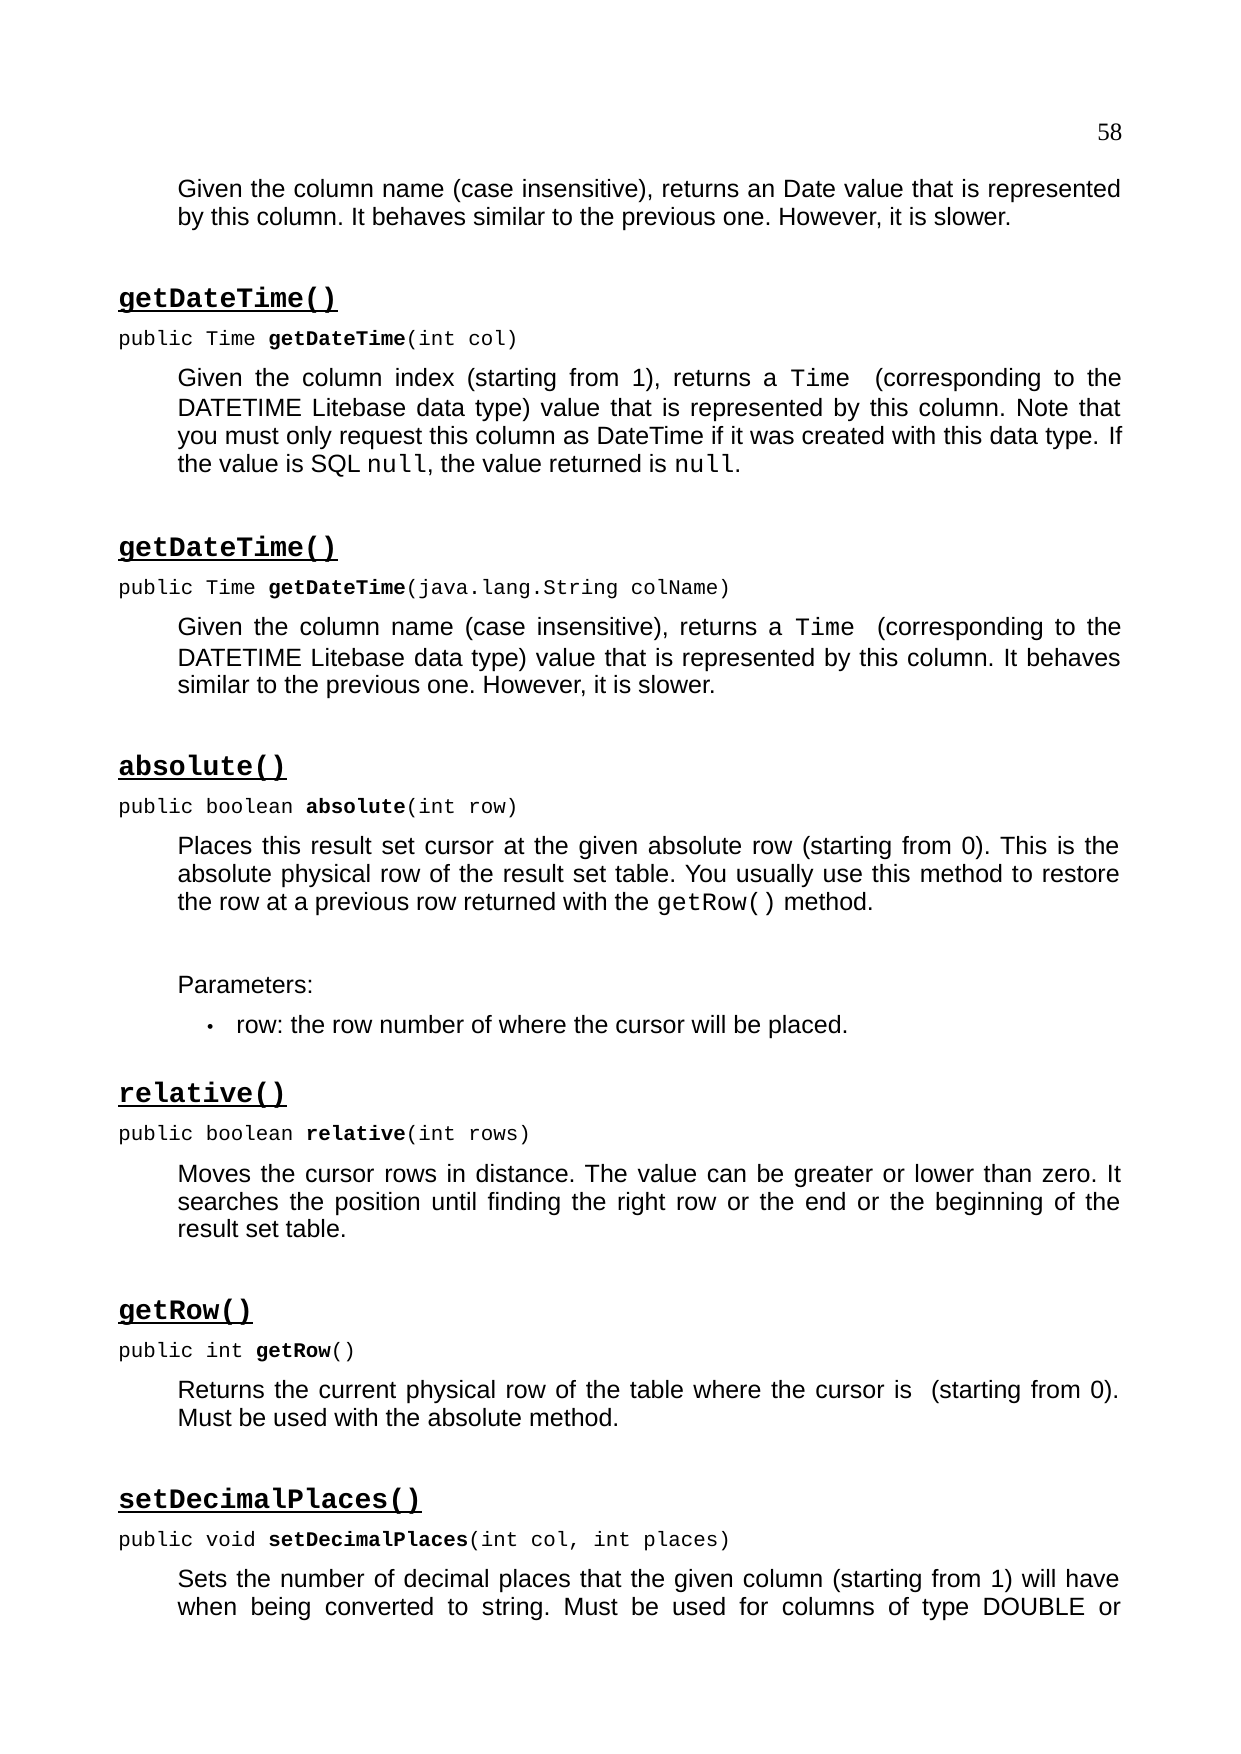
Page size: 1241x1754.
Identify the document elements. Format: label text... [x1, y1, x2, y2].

list Returns the current physical row of the table where the cursor is (starting from 0). Must be used with the absolute method. [177, 1376, 1122, 1432]
subtitle getRow() [118, 1296, 1122, 1328]
list Given the column name (case insensitive), returns a Time (corresponding to the DATETIME Litebase data type) value that is represented by this column. It behaves similar to the previous one. However, it is slower. [177, 613, 1122, 699]
text public boolean relative(int rows) [118, 1123, 1122, 1147]
list row: the row number of where the cursor will be placed. [207, 1011, 1122, 1067]
list Moves the cursor rows in distance. The value can be greater or lower than zero. It searches the position until finding the right row or the end or the beginning of the result set table. [177, 1159, 1122, 1243]
list Given the column index (starting from 1), returns a Time (corresponding to the DATETIME Litebase data type) value that is represented by this column. Note that you must only request this column as DateTime if it was created with this data type. If the value is SQL null, the value returned is null. [177, 364, 1122, 480]
subtitle getDateTime() [118, 533, 1122, 565]
subtitle setDecimalPlaces() [118, 1485, 1122, 1517]
text public Time getDateTime(int col) [118, 328, 1122, 352]
text public void setDecimalPlaces(int col, int places) [118, 1529, 1122, 1553]
subtitle Parameters: [177, 971, 1122, 999]
list Places this result set cursor at the given absolute row (starting from 0). This is the absolute physical row of the result set table. You usually use this method to restore the row at a previous row returned with the getRow() method. [177, 832, 1122, 918]
text public int getRow() [118, 1340, 1122, 1364]
list Sets the number of decimal places that the given column (starting from 1) will have when being converted to string. Must be used for columns of type DOUBLE or [177, 1565, 1122, 1621]
text public boolean absolute(int row) [118, 796, 1122, 820]
subtitle absolute() [118, 752, 1122, 784]
text public Time getDateTime(java.lang.String colName) [118, 577, 1122, 601]
subtitle relative() [118, 1079, 1122, 1111]
subtitle getDateTime() [118, 284, 1122, 316]
list Given the column name (case insensitive), returns an Date value that is represented by this column. It behaves similar to the previous one. However, it is slower. [177, 175, 1122, 231]
